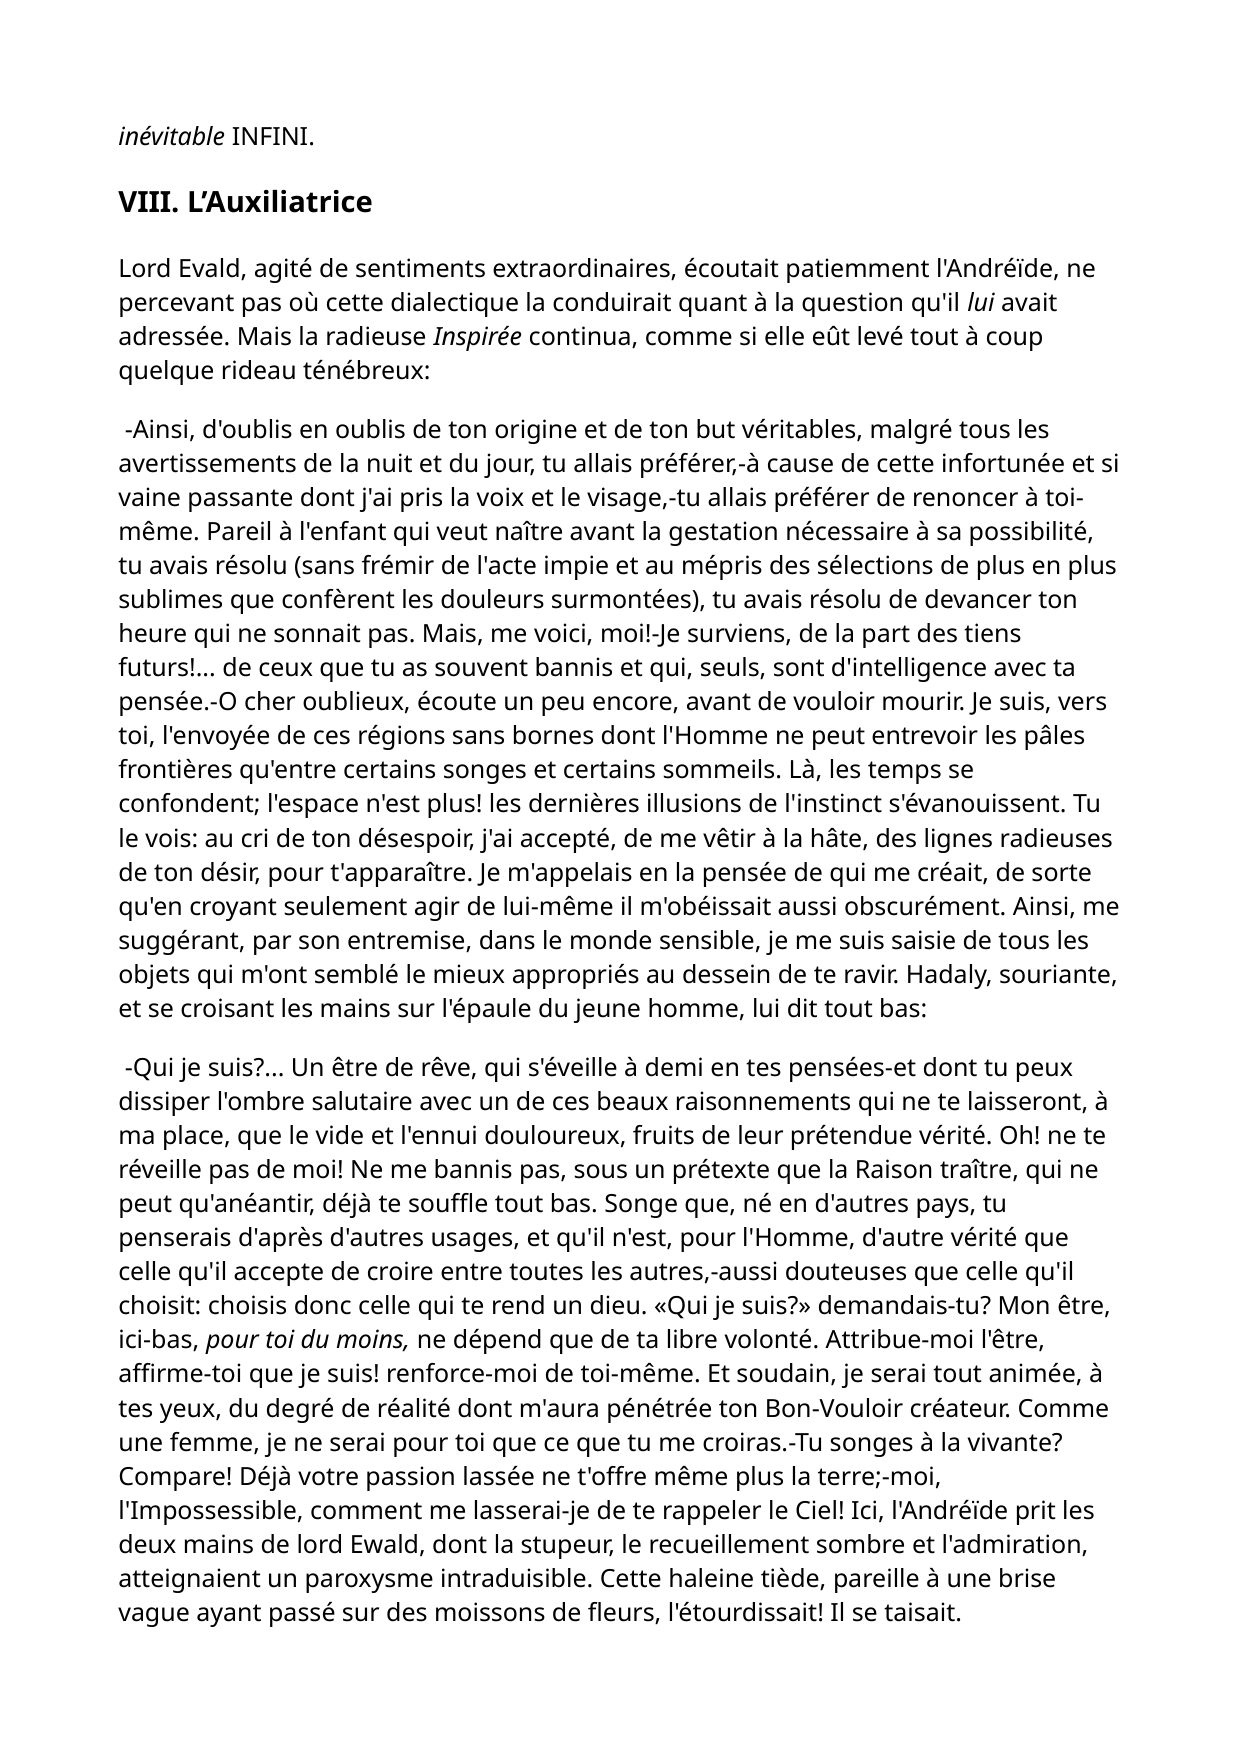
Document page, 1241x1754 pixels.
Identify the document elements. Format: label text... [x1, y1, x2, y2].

text VIII. L’Auxiliatrice [118, 181, 1122, 221]
text -Ainsi, d'oublis en oublis de ton origine et de ton but véritables, malgré tous les avertissements de la nuit et du jour, tu allais préférer,-à cause de cette infortunée et si vaine passante dont j'ai pris la voix et le visage,-tu allais préférer de renoncer à toi-même. Pareil à l'enfant qui veut naître avant la gestation nécessaire à sa possibilité, tu avais résolu (sans frémir de l'acte impie et au mépris des sélections de plus en plus sublimes que confèrent les douleurs surmontées), tu avais résolu de devancer ton heure qui ne sonnait pas. Mais, me voici, moi!-Je surviens, de la part des tiens futurs!... de ceux que tu as souvent bannis et qui, seuls, sont d'intelligence avec ta pensée.-O cher oublieux, écoute un peu encore, avant de vouloir mourir. Je suis, vers toi, l'envoyée de ces régions sans bornes dont l'Homme ne peut entrevoir les pâles frontières qu'entre certains songes et certains sommeils. Là, les temps se confondent; l'espace n'est plus! les dernières illusions de l'instinct s'évanouissent. Tu le vois: au cri de ton désespoir, j'ai accepté, de me vêtir à la hâte, des lignes radieuses de ton désir, pour t'apparaître. Je m'appelais en la pensée de qui me créait, de sorte qu'en croyant seulement agir de lui-même il m'obéissait aussi obscurément. Ainsi, me suggérant, par son entremise, dans le monde sensible, je me suis saisie de tous les objets qui m'ont semblé le mieux appropriés au dessein de te ravir. Hadaly, souriante, et se croisant les mains sur l'épaule du jeune homme, lui dit tout bas: [118, 411, 1122, 1024]
text inévitable INFINI. [118, 118, 1122, 152]
text -Qui je suis?... Un être de rêve, qui s'éveille à demi en tes pensées-et dont tu peux dissiper l'ombre salutaire avec un de ces beaux raisonnements qui ne te laisseront, à ma place, que le vide et l'ennui douloureux, fruits de leur prétendue vérité. Oh! ne te réveille pas de moi! Ne me bannis pas, sous un prétexte que la Raison traître, qui ne peut qu'anéantir, déjà te souffle tout bas. Songe que, né en d'autres pays, tu penserais d'après d'autres usages, et qu'il n'est, pour l'Homme, d'autre vérité que celle qu'il accepte de croire entre toutes les autres,-aussi douteuses que celle qu'il choisit: choisis donc celle qui te rend un dieu. «Qui je suis?» demandais-tu? Mon être, ici-bas, pour toi du moins, ne dépend que de ta libre volonté. Attribue-moi l'être, affirme-toi que je suis! renforce-moi de toi-même. Et soudain, je serai tout animée, à tes yeux, du degré de réalité dont m'aura pénétrée ton Bon-Vouloir créateur. Comme une femme, je ne serai pour toi que ce que tu me croiras.-Tu songes à la vivante? Compare! Déjà votre passion lassée ne t'offre même plus la terre;-moi, l'Impossessible, comment me lasserai-je de te rappeler le Ciel! Ici, l'Andréïde prit les deux mains de lord Ewald, dont la stupeur, le recueillement sombre et l'admiration, atteignaient un paroxysme intraduisible. Cette haleine tiède, pareille à une brise vague ayant passé sur des moissons de fleurs, l'étourdissait! Il se taisait. [118, 1049, 1122, 1629]
text Lord Evald, agité de sentiments extraordinaires, écoutait patiemment l'Andréïde, ne percevant pas où cette dialectique la conduirait quant à la question qu'il lui avait adressée. Mais la radieuse Inspirée continua, comme si elle eût levé tout à coup quelque rideau ténébreux: [118, 250, 1122, 386]
